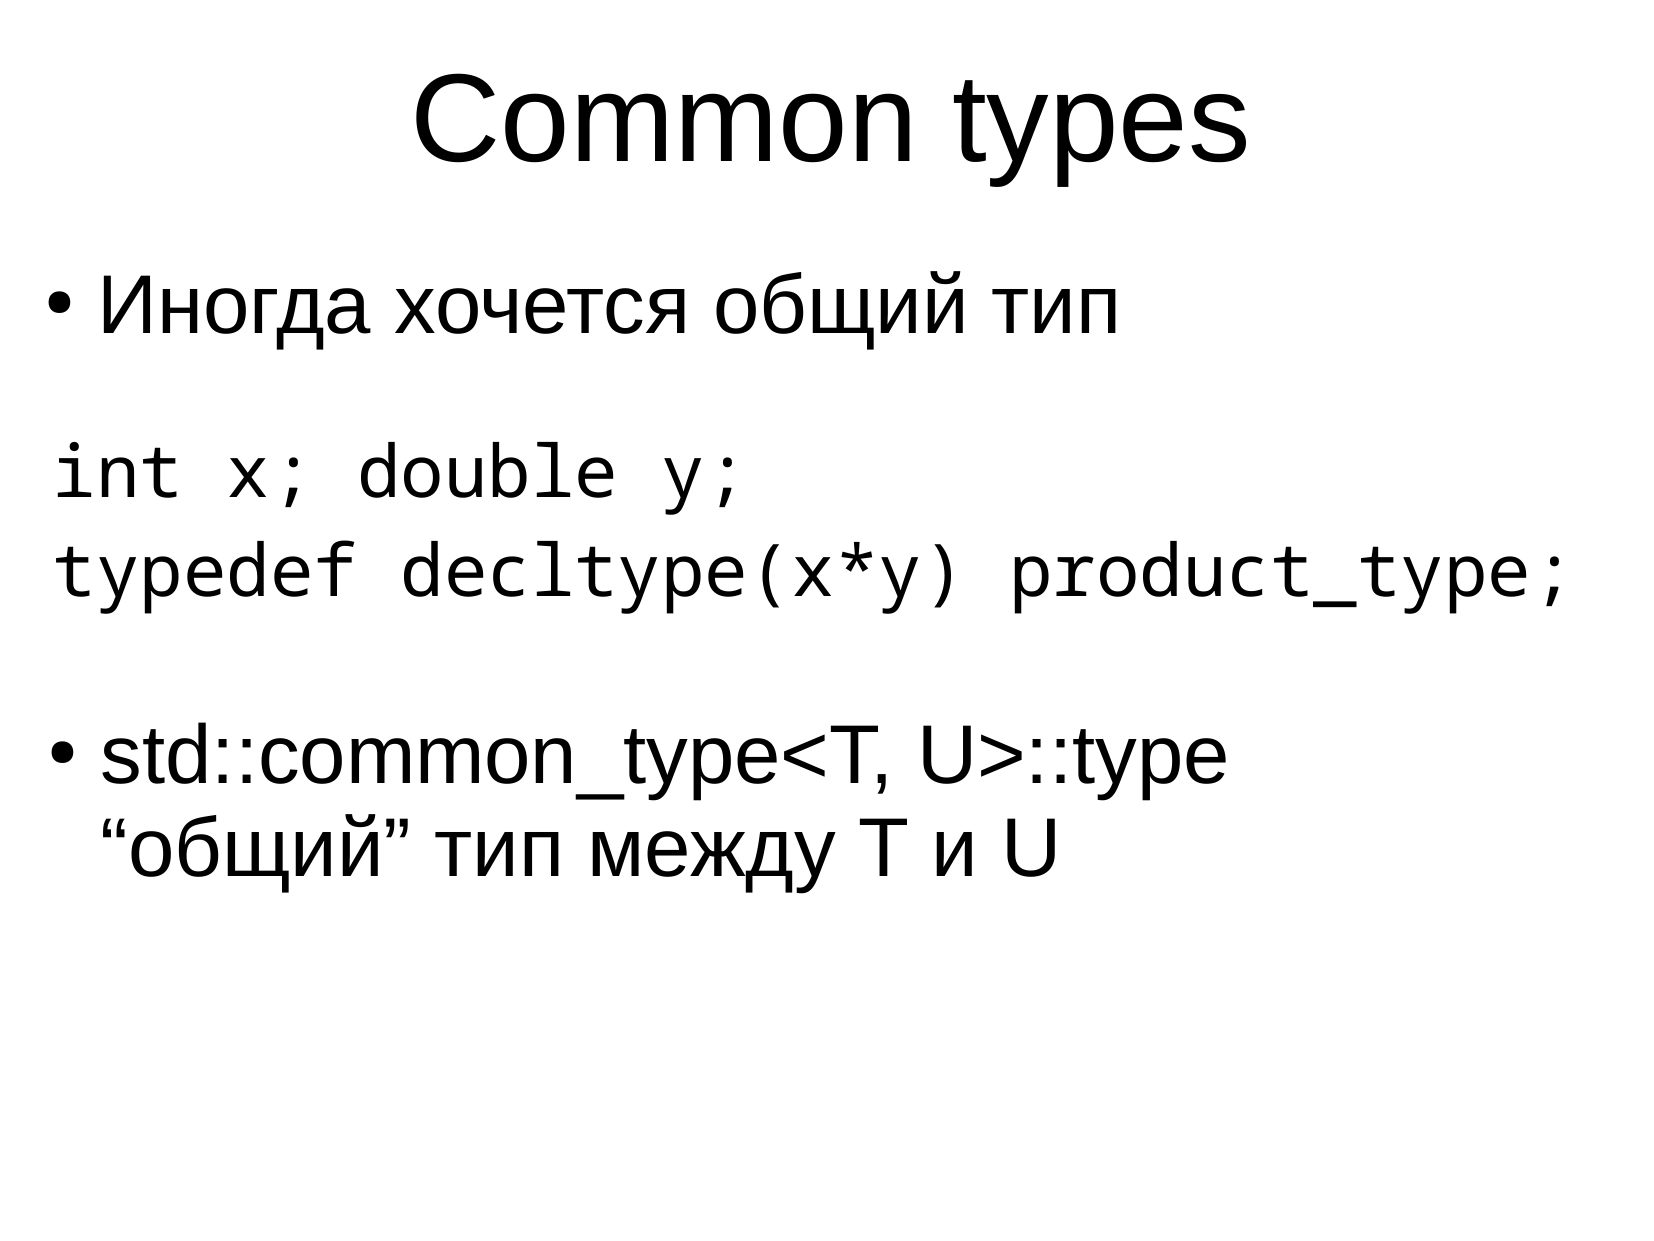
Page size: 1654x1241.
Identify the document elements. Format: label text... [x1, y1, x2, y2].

list std::common_type<T, U>::type “общий” тип между T и U [30, 708, 1651, 1036]
list int x; double y; typedef decltype(x*y) product_type; [52, 420, 1591, 706]
title Common types [86, 15, 1576, 223]
list Иногда хочется общий тип [26, 258, 1647, 406]
